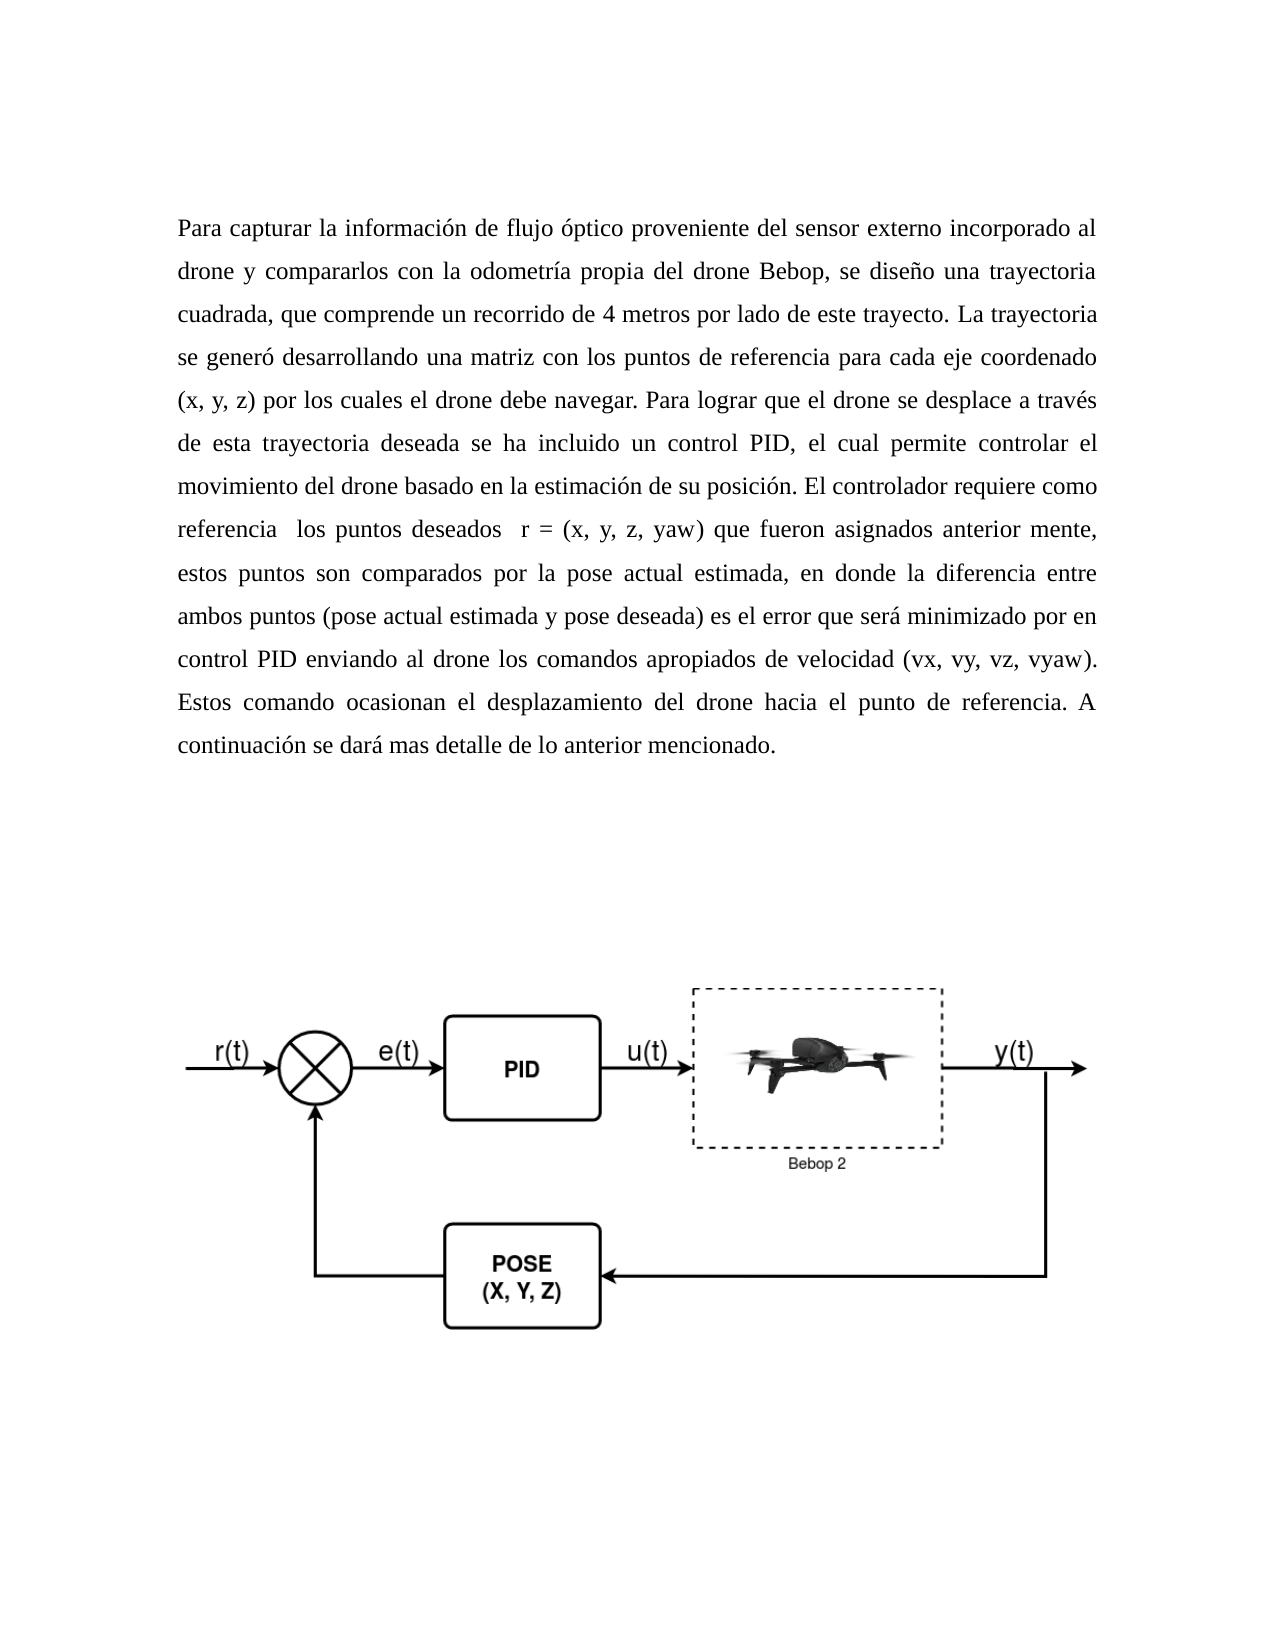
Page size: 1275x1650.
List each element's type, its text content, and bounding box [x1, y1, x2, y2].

text Para capturar la información de flujo óptico proveniente del sensor externo incorporado al drone y compararlos con la odometría propia del drone Bebop, se diseño una trayectoria cuadrada, que comprende un recorrido de 4 metros por lado de este trayecto. La trayectoria se generó desarrollando una matriz con los puntos de referencia para cada eje coordenado (x, y, z) por los cuales el drone debe navegar. Para lograr que el drone se desplace a través de esta trayectoria deseada se ha incluido un control PID, el cual permite controlar el movimiento del drone basado en la estimación de su posición. El controlador requiere como referencia los puntos deseados r = (x, y, z, yaw) que fueron asignados anterior mente, estos puntos son comparados por la pose actual estimada, en donde la diferencia entre ambos puntos (pose actual estimada y pose deseada) es el error que será minimizado por en control PID enviando al drone los comandos apropiados de velocidad (vx, vy, vz, vyaw). Estos comando ocasionan el desplazamiento del drone hacia el punto de referencia. A continuación se dará mas detalle de lo anterior mencionado. [177, 213, 1098, 759]
picture [177, 988, 1098, 1331]
